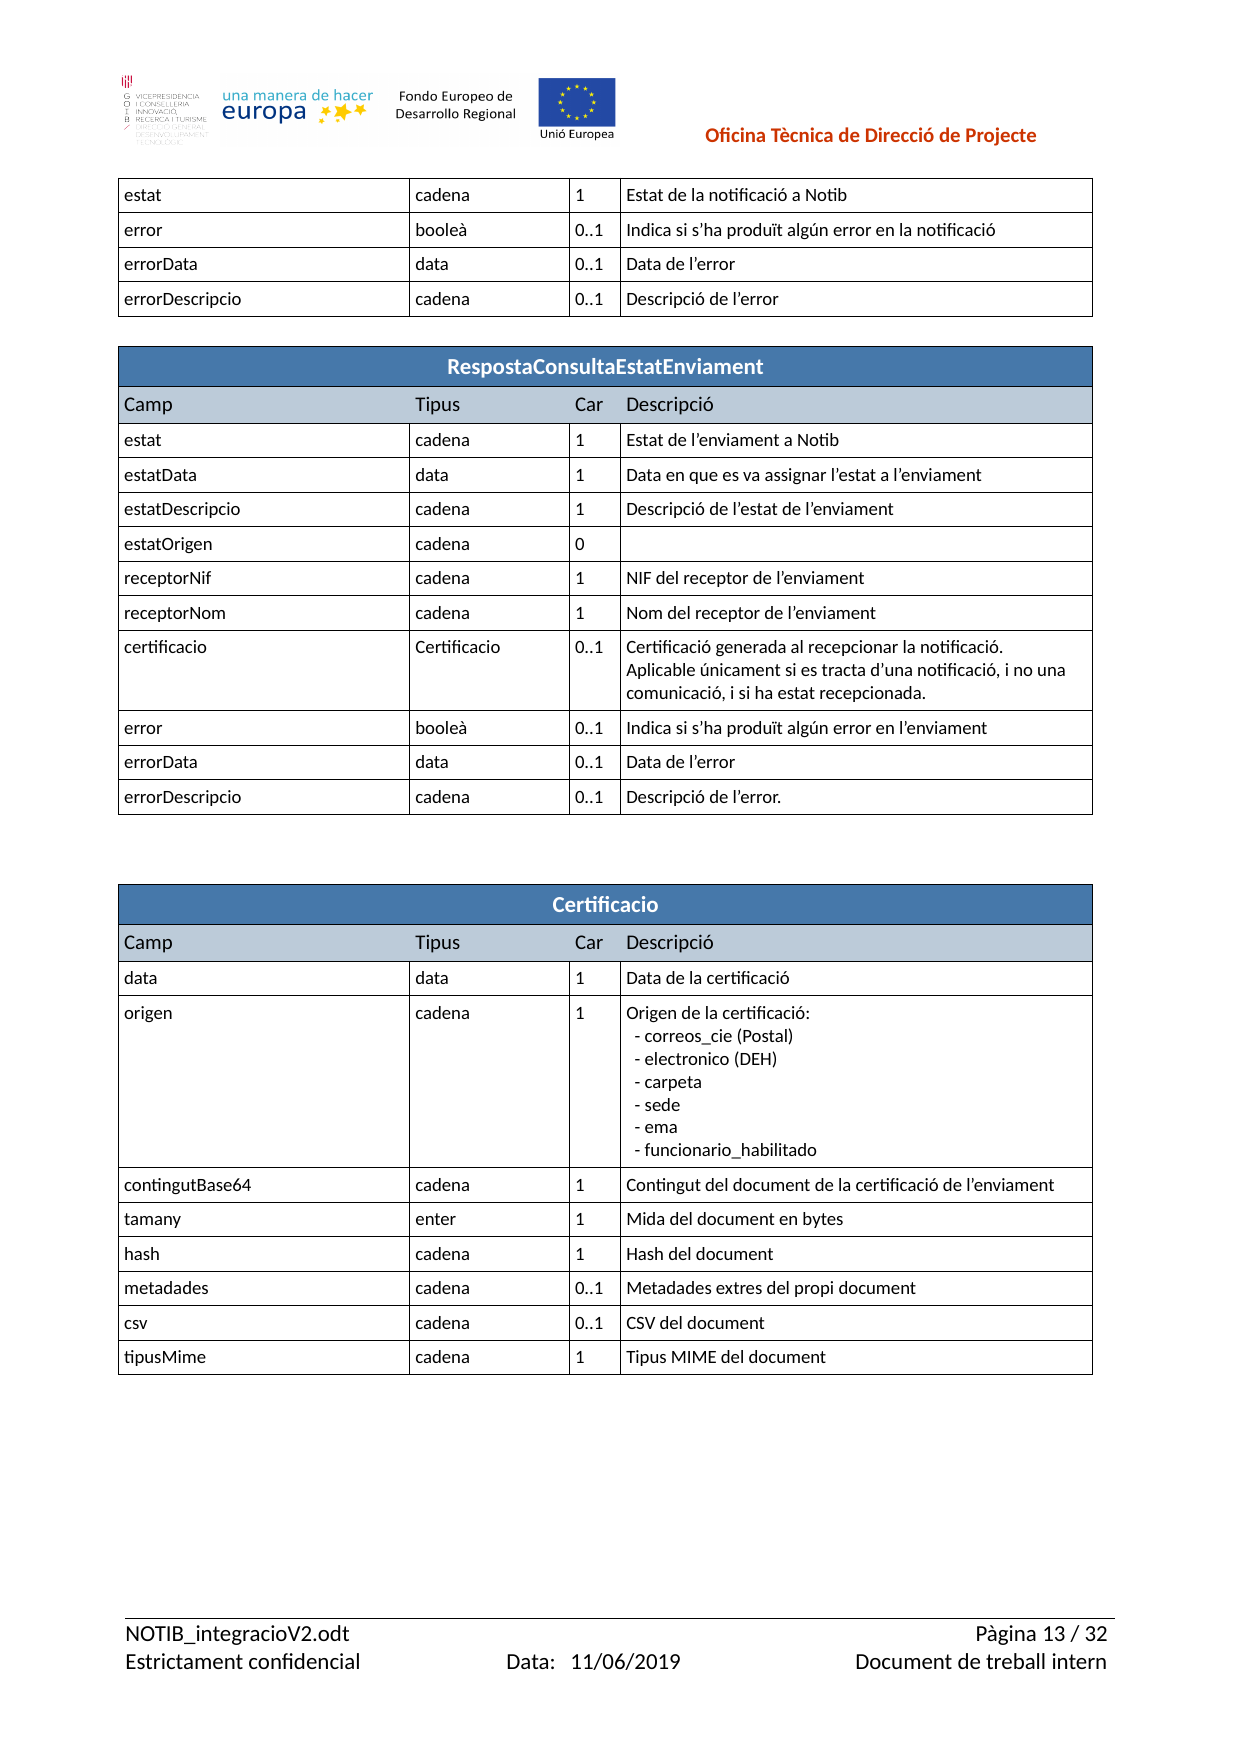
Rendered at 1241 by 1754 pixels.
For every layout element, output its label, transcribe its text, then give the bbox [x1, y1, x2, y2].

table_cell 1 [570, 424, 620, 457]
table_cell cadena [410, 780, 569, 813]
table_cell 1 [570, 458, 620, 492]
table_cell Camp [119, 925, 409, 961]
table_cell receptorNif [119, 562, 409, 595]
table_cell 0..1 [570, 631, 620, 710]
table_cell Origen de la certificació: - correos_cie (Postal) - electronico (DEH) - carpeta - sede - ema - funcionario_habilitado [621, 996, 1092, 1167]
table_cell estatDescripcio [119, 493, 409, 526]
table_cell Car [569, 925, 620, 961]
table_cell contingutBase64 [119, 1168, 409, 1202]
table_cell Data de l’error [621, 746, 1092, 779]
table_cell cadena [410, 282, 569, 316]
table_cell booleà [410, 213, 569, 247]
table_cell errorDescripcio [119, 780, 409, 813]
table_cell Data en que es va assignar l’estat a l’enviament [621, 458, 1092, 492]
table_cell tipusMime [119, 1341, 409, 1374]
table_cell cadena [410, 1237, 569, 1271]
table_cell cadena [410, 179, 569, 212]
table_cell 0..1 [570, 1272, 620, 1305]
table_cell 0..1 [570, 1306, 620, 1339]
table_cell error [119, 711, 409, 744]
table_cell Estat de l’enviament a Notib [621, 424, 1092, 457]
table_cell Hash del document [621, 1237, 1092, 1271]
table_cell 1 [570, 1341, 620, 1374]
table_cell data [410, 248, 569, 281]
table_cell Certificacio [410, 631, 569, 710]
table_header Certificacio [119, 885, 1092, 924]
table_cell data [410, 962, 569, 995]
table_cell errorDescripcio [119, 282, 409, 316]
table_cell errorData [119, 746, 409, 779]
table_cell cadena [410, 424, 569, 457]
table_cell error [119, 213, 409, 247]
table_cell data [410, 458, 569, 492]
table_cell Descripció de l’error. [621, 780, 1092, 813]
table_cell estat [119, 424, 409, 457]
table_cell Descripció [620, 387, 1092, 423]
table_cell Indica si s’ha produït algún error en la notificació [621, 213, 1092, 247]
table_cell Camp [119, 387, 409, 423]
table_cell 0..1 [570, 746, 620, 779]
table_cell 0..1 [570, 780, 620, 813]
table_cell estat [119, 179, 409, 212]
table_cell 0..1 [570, 213, 620, 247]
table_cell 0..1 [570, 282, 620, 316]
table_cell cadena [410, 1272, 569, 1305]
table_cell 1 [570, 562, 620, 595]
table_cell Contingut del document de la certificació de l’enviament [621, 1168, 1092, 1202]
table_cell Indica si s’ha produït algún error en l’enviament [621, 711, 1092, 744]
table_cell cadena [410, 1306, 569, 1339]
table_cell Mida del document en bytes [621, 1203, 1092, 1236]
table_cell cadena [410, 527, 569, 561]
table_cell certificacio [119, 631, 409, 710]
table_cell Descripció [620, 925, 1092, 961]
table_cell cadena [410, 1168, 569, 1202]
table_cell cadena [410, 493, 569, 526]
table_cell 1 [570, 962, 620, 995]
table_cell csv [119, 1306, 409, 1339]
table_cell Tipus MIME del document [621, 1341, 1092, 1374]
table_cell cadena [410, 596, 569, 630]
table_cell NIF del receptor de l’enviament [621, 562, 1092, 595]
table_header RespostaConsultaEstatEnviament [119, 347, 1092, 386]
table_cell receptorNom [119, 596, 409, 630]
table_cell Estat de la notificació a Notib [621, 179, 1092, 212]
table_cell 1 [570, 1203, 620, 1236]
table_cell 1 [570, 996, 620, 1167]
table_cell estatData [119, 458, 409, 492]
table_cell metadades [119, 1272, 409, 1305]
table_cell 0 [570, 527, 620, 561]
table_cell enter [410, 1203, 569, 1236]
table_cell booleà [410, 711, 569, 744]
table_cell cadena [410, 562, 569, 595]
table_cell Descripció de l’estat de l’enviament [621, 493, 1092, 526]
table_cell origen [119, 996, 409, 1167]
table_cell Tipus [409, 925, 569, 961]
table_cell 1 [570, 596, 620, 630]
table_cell estatOrigen [119, 527, 409, 561]
table_cell data [410, 746, 569, 779]
table_cell cadena [410, 996, 569, 1167]
table_cell Descripció de l’error [621, 282, 1092, 316]
picture [118, 73, 213, 147]
table_cell errorData [119, 248, 409, 281]
picture [219, 73, 621, 147]
table_cell Data de la certificació [621, 962, 1092, 995]
table_cell Tipus [409, 387, 569, 423]
table_cell [621, 527, 1092, 561]
table_cell data [119, 962, 409, 995]
table_cell 0..1 [570, 711, 620, 744]
table_cell CSV del document [621, 1306, 1092, 1339]
table_cell 1 [570, 179, 620, 212]
table_cell cadena [410, 1341, 569, 1374]
table_cell Nom del receptor de l’enviament [621, 596, 1092, 630]
table_cell Certificació generada al recepcionar la notificació. Aplicable únicament si es tracta d’una notificació, i no una comunicació, i si ha estat recepcionada. [621, 631, 1092, 710]
table_cell Metadades extres del propi document [621, 1272, 1092, 1305]
table_cell Data de l’error [621, 248, 1092, 281]
table_cell Car [569, 387, 620, 423]
table_cell 0..1 [570, 248, 620, 281]
table_cell hash [119, 1237, 409, 1271]
table_cell 1 [570, 1168, 620, 1202]
table_cell 1 [570, 1237, 620, 1271]
table_cell tamany [119, 1203, 409, 1236]
table_cell 1 [570, 493, 620, 526]
